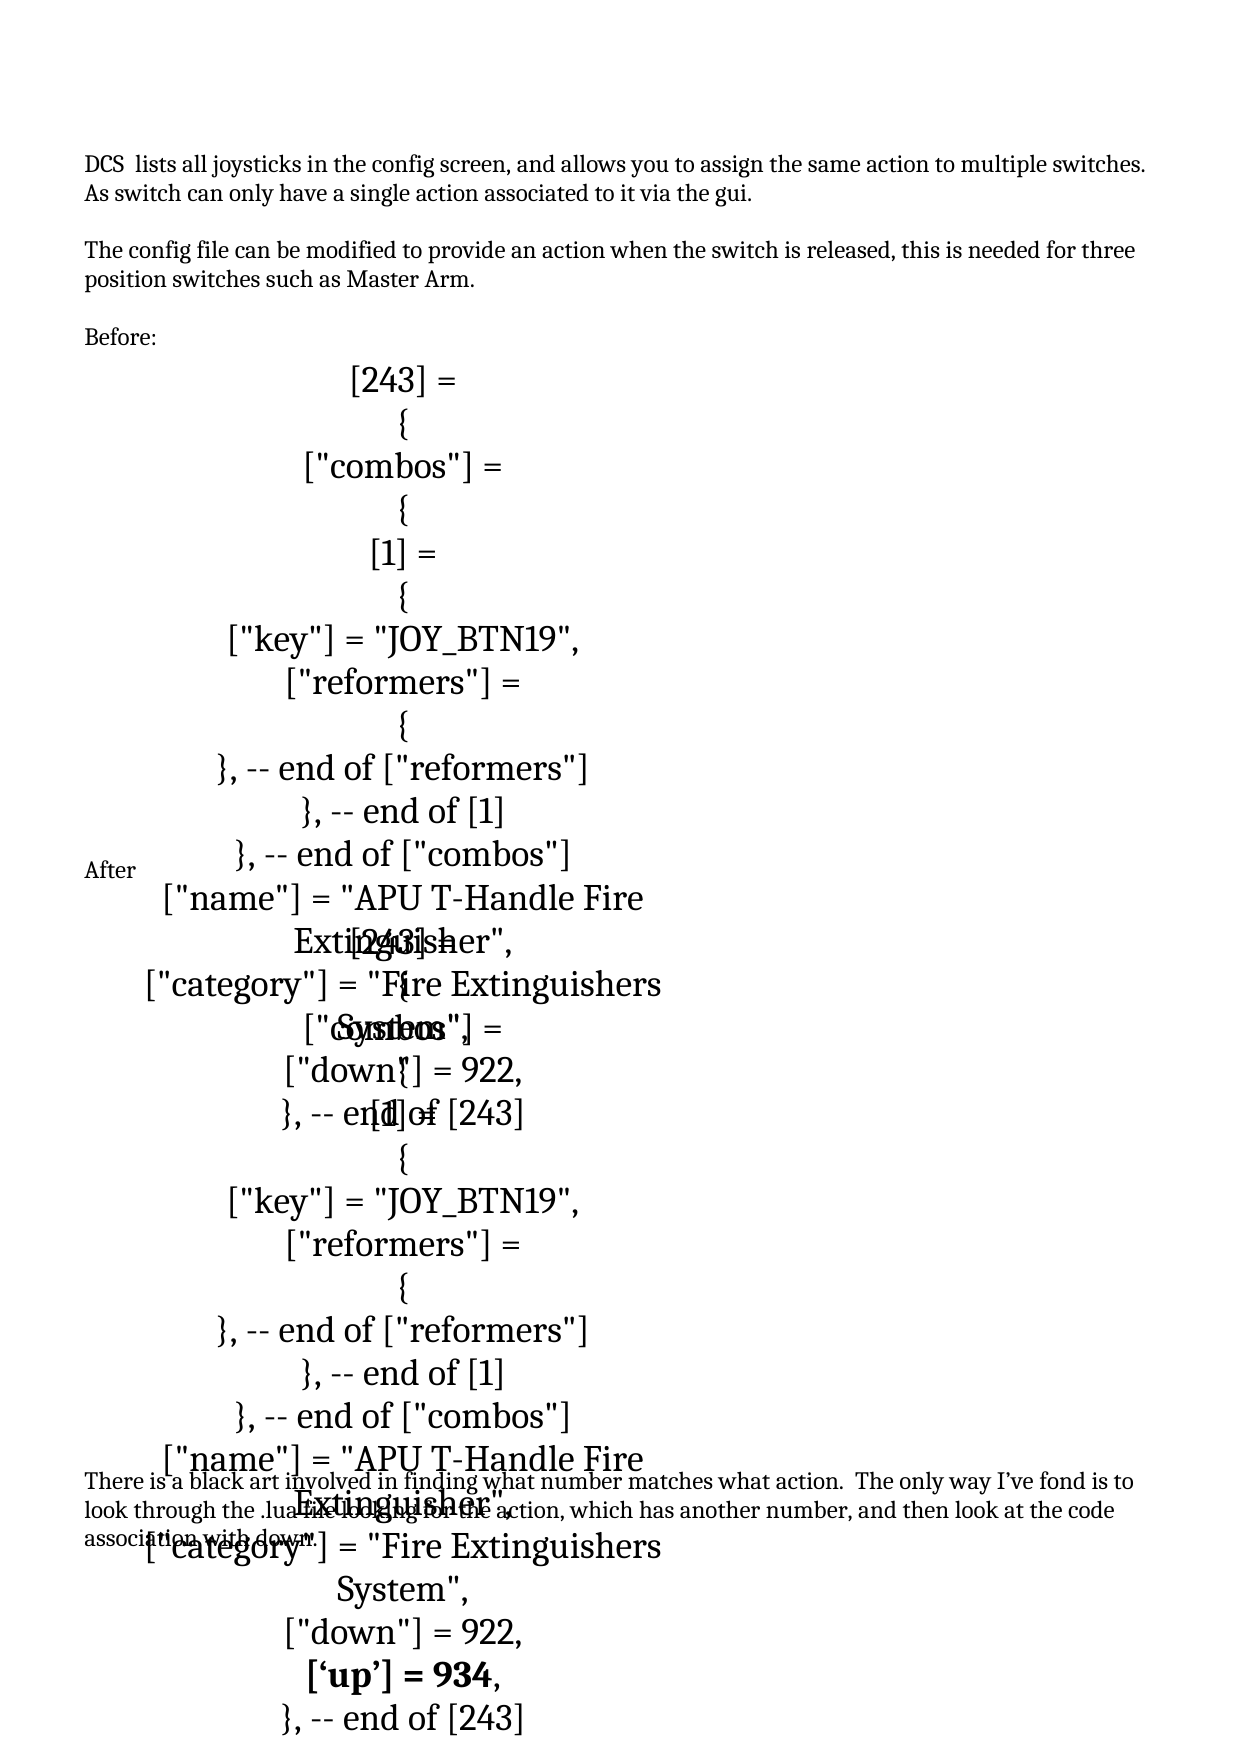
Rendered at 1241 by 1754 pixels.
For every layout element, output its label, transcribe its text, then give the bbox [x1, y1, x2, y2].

text DCS lists all joysticks in the config screen, and allows you to assign the same action to multiple switches. As switch can only have a single action associated to it via the gui. [84, 150, 1148, 207]
text There is a black art involved in finding what number matches what action. The only way I’ve fond is to look through the .lua file looking for the action, which has another number, and then look at the code association with down. [84, 1467, 1148, 1553]
text The config file can be modified to provide an action when the switch is released, this is needed for three position switches such as Master Arm. [84, 236, 1148, 294]
text Before: [84, 322, 1148, 351]
text After [84, 856, 1148, 884]
